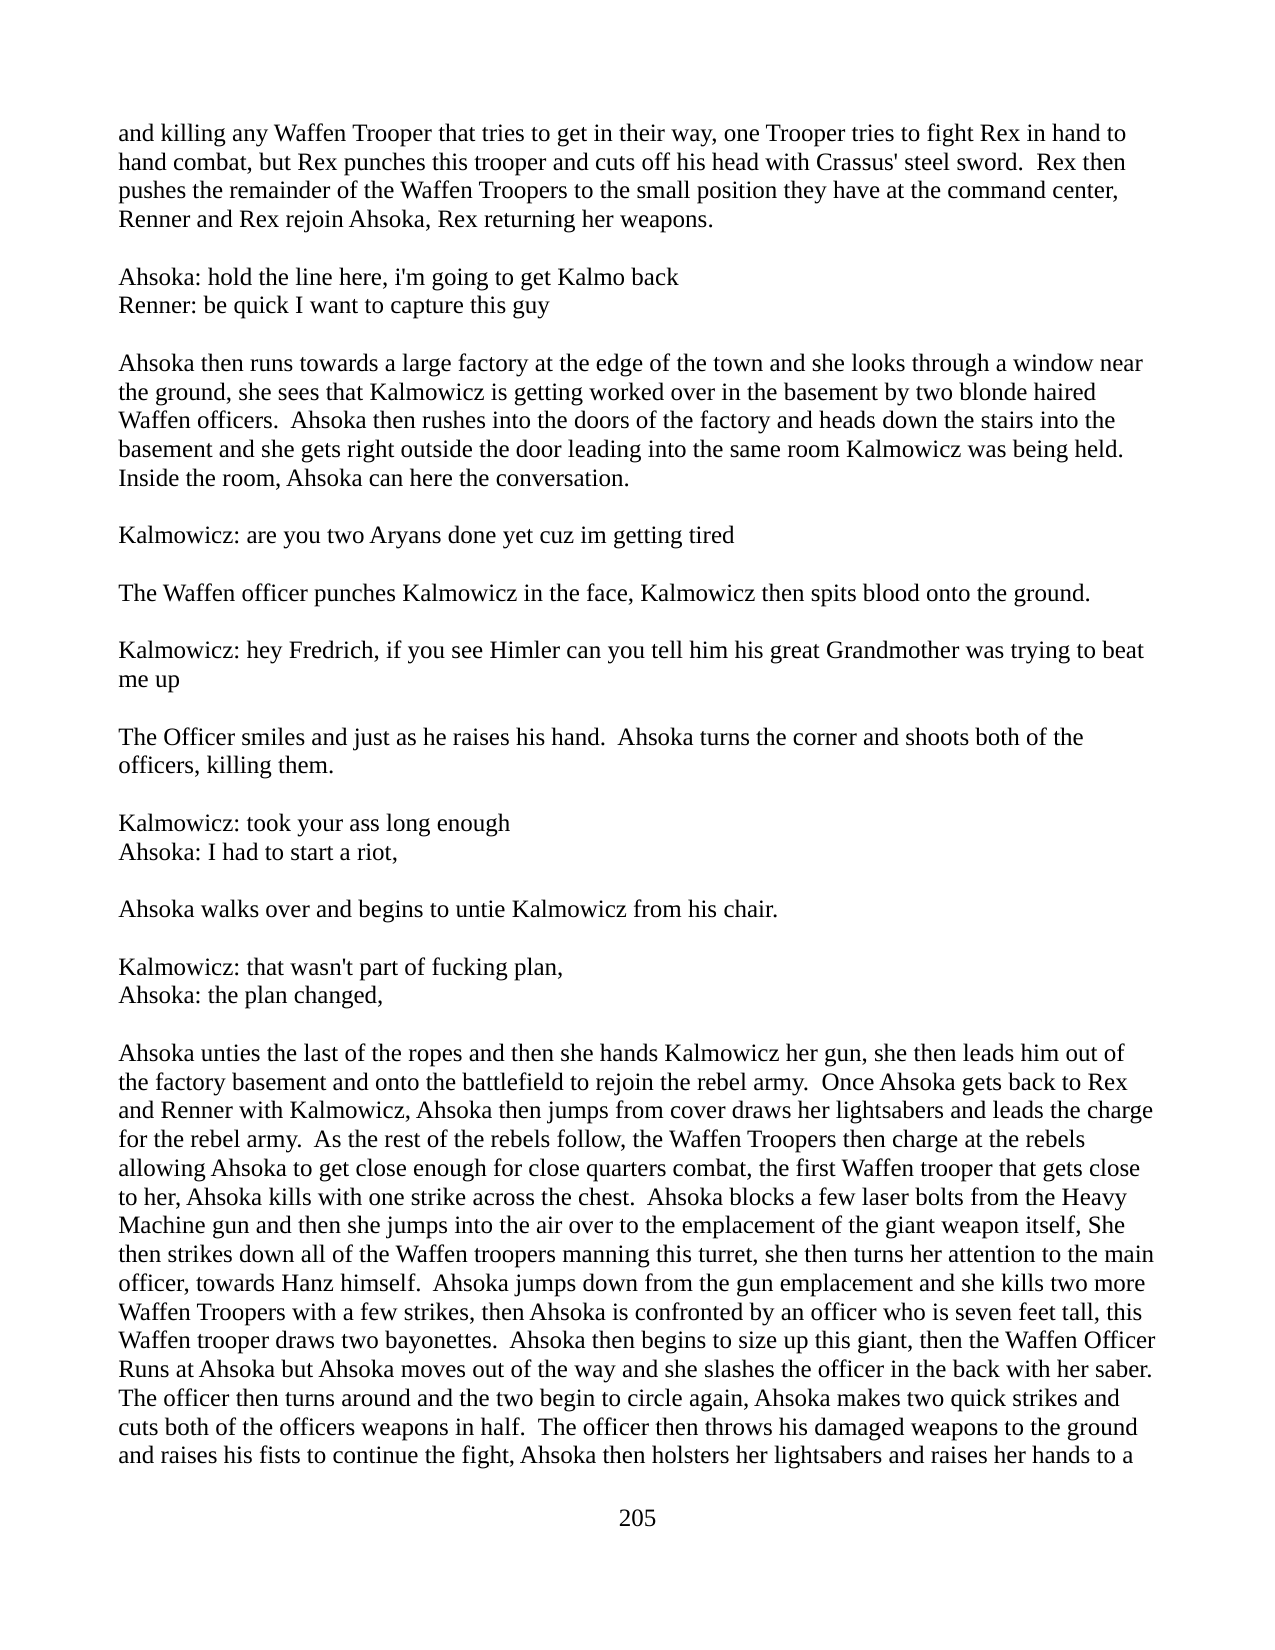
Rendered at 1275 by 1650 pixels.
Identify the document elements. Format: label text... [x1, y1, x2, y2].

text Kalmowicz: hey Fredrich, if you see Himler can you tell him his great Grandmother was trying to beat me up [118, 636, 1157, 693]
text The Waffen officer punches Kalmowicz in the face, Kalmowicz then spits blood onto the ground. [118, 578, 1157, 607]
text and killing any Waffen Trooper that tries to get in their way, one Trooper tries to fight Rex in hand to hand combat, but Rex punches this trooper and cuts off his head with Crassus' steel sword. Rex then pushes the remainder of the Waffen Troopers to the small position they have at the command center, Renner and Rex rejoin Ahsoka, Rex returning her weapons. [118, 118, 1157, 233]
text Kalmowicz: that wasn't part of fucking plan, [118, 952, 1157, 981]
text Ahsoka: I had to start a riot, [118, 837, 1157, 866]
text The Officer smiles and just as he raises his hand. Ahsoka turns the corner and shoots both of the officers, killing them. [118, 722, 1157, 779]
text Kalmowicz: took your ass long enough [118, 808, 1157, 837]
text Ahsoka: the plan changed, [118, 981, 1157, 1009]
text Ahsoka then runs towards a large factory at the edge of the town and she looks through a window near the ground, she sees that Kalmowicz is getting worked over in the basement by two blonde haired Waffen officers. Ahsoka then rushes into the doors of the factory and heads down the stairs into the basement and she gets right outside the door leading into the same room Kalmowicz was being held. Inside the room, Ahsoka can here the conversation. [118, 348, 1157, 492]
text Renner: be quick I want to capture this guy [118, 291, 1157, 319]
text Ahsoka: hold the line here, i'm going to get Kalmo back [118, 262, 1157, 291]
text Ahsoka walks over and begins to untie Kalmowicz from his chair. [118, 894, 1157, 923]
text Ahsoka unties the last of the ropes and then she hands Kalmowicz her gun, she then leads him out of the factory basement and onto the battlefield to rejoin the rebel army. Once Ahsoka gets back to Rex and Renner with Kalmowicz, Ahsoka then jumps from cover draws her lightsabers and leads the charge for the rebel army. As the rest of the rebels follow, the Waffen Troopers then charge at the rebels allowing Ahsoka to get close enough for close quarters combat, the first Waffen trooper that gets close to her, Ahsoka kills with one strike across the chest. Ahsoka blocks a few laser bolts from the Heavy Machine gun and then she jumps into the air over to the emplacement of the giant weapon itself, She then strikes down all of the Waffen troopers manning this turret, she then turns her attention to the main officer, towards Hanz himself. Ahsoka jumps down from the gun emplacement and she kills two more Waffen Troopers with a few strikes, then Ahsoka is confronted by an officer who is seven feet tall, this Waffen trooper draws two bayonettes. Ahsoka then begins to size up this giant, then the Waffen Officer Runs at Ahsoka but Ahsoka moves out of the way and she slashes the officer in the back with her saber. The officer then turns around and the two begin to circle again, Ahsoka makes two quick strikes and cuts both of the officers weapons in half. The officer then throws his damaged weapons to the ground and raises his fists to continue the fight, Ahsoka then holsters her lightsabers and raises her hands to a [118, 1038, 1157, 1469]
text Kalmowicz: are you two Aryans done yet cuz im getting tired [118, 521, 1157, 549]
